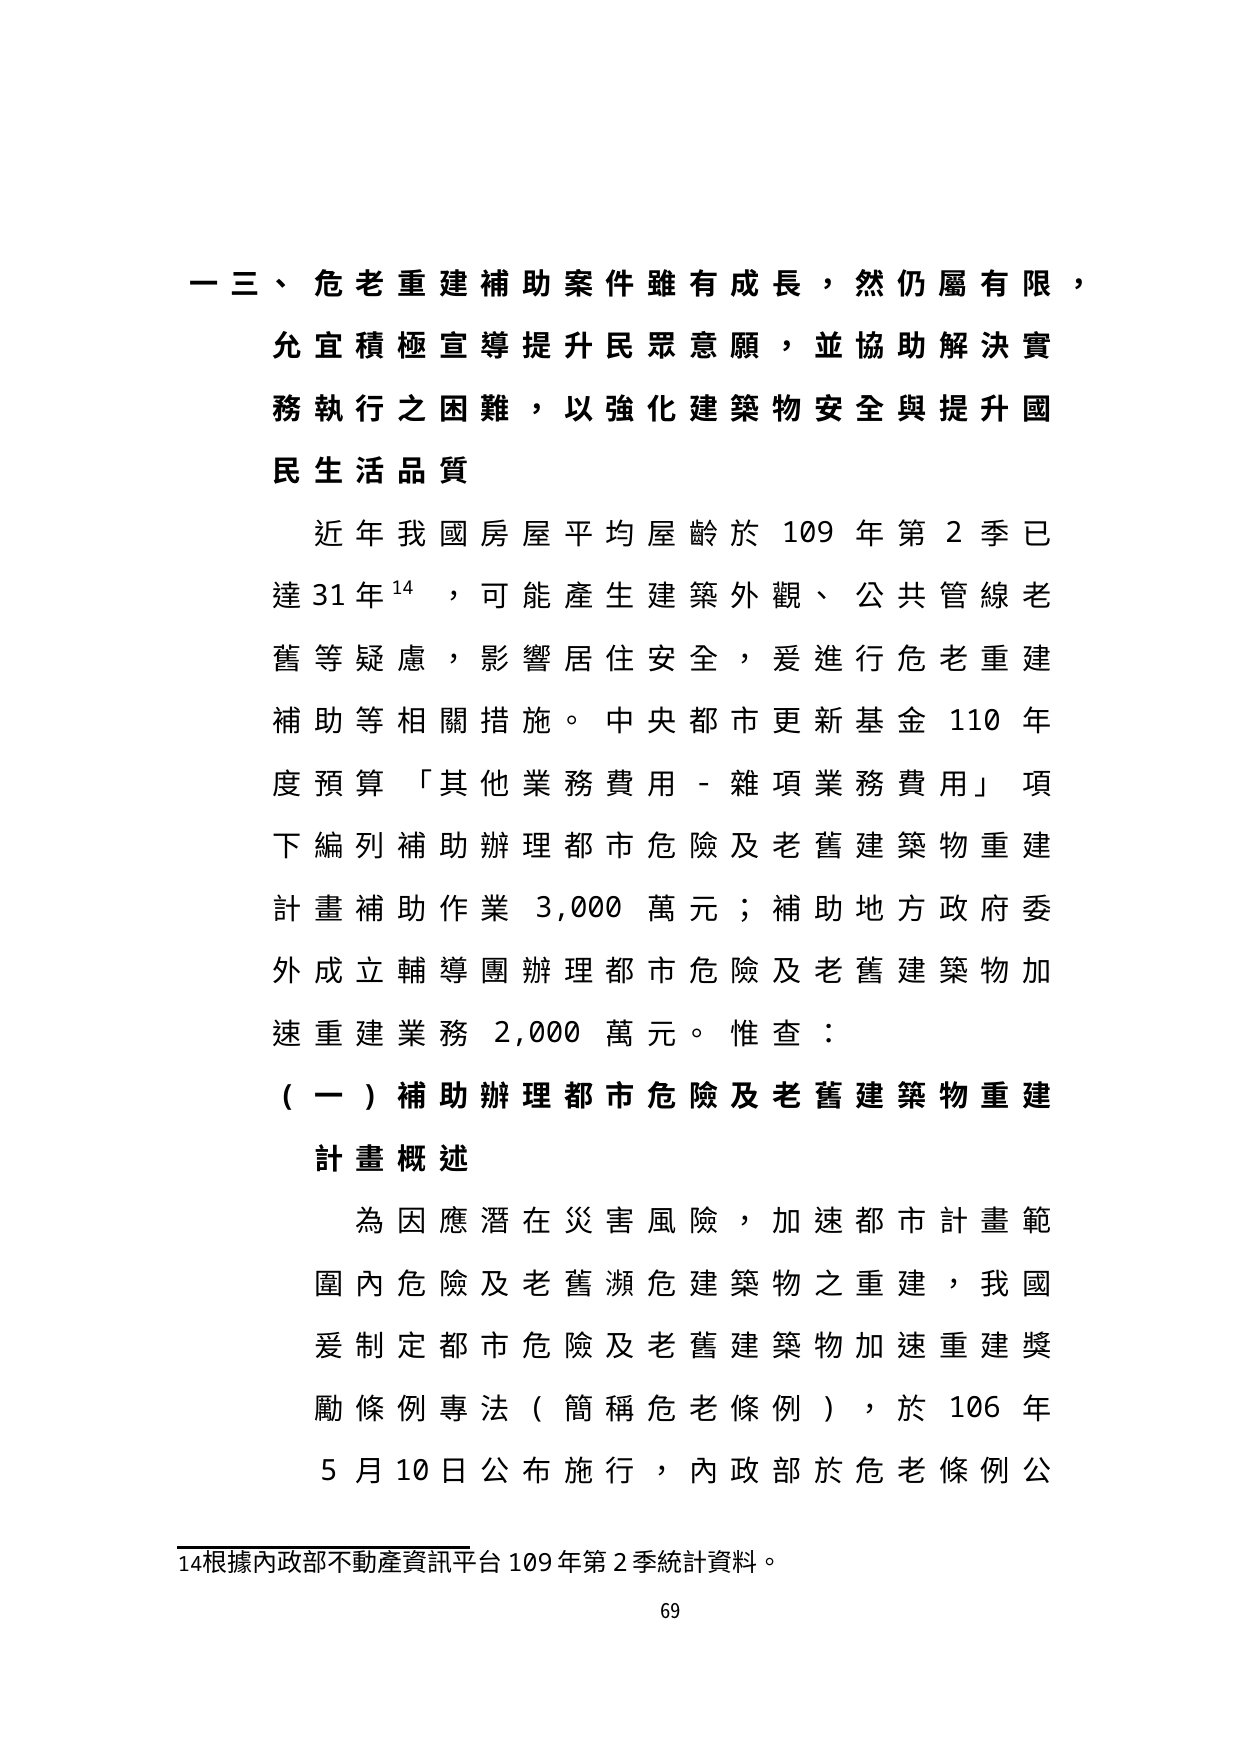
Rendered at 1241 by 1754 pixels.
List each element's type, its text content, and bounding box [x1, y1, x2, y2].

text 一三、危老重建補助案件雖有成長，然仍屬有限，允宜積極宣導提升民眾意願，並協助解決實務執行之困難，以強化建築物安全與提升國民生活品質 [183, 240, 1058, 490]
text 根據內政部不動產資訊平台109年第2季統計資料。 [177, 1548, 1063, 1577]
text 近年我國房屋平均屋齡於109年第2季已達31年，可能產生建築外觀、公共管線老舊等疑慮，影響居住安全，爰進行危老重建補助等相關措施。中央都市更新基金110年度預算「其他業務費用-雜項業務費用」項下編列補助辦理都市危險及老舊建築物重建計畫補助作業3,000萬元；補助地方政府委外成立輔導團辦理都市危險及老舊建築物加速重建業務2,000萬元。惟查： [242, 490, 1058, 1052]
text 為因應潛在災害風險，加速都市計畫範圍內危險及老舊瀕危建築物之重建，我國爰制定都市危險及老舊建築物加速重建獎勵條例專法(簡稱危老條例)，於106年5月10日公布施行，內政部於危老條例公 [271, 1177, 1058, 1490]
text (一)補助辦理都市危險及老舊建築物重建計畫概述 [242, 1052, 1058, 1177]
